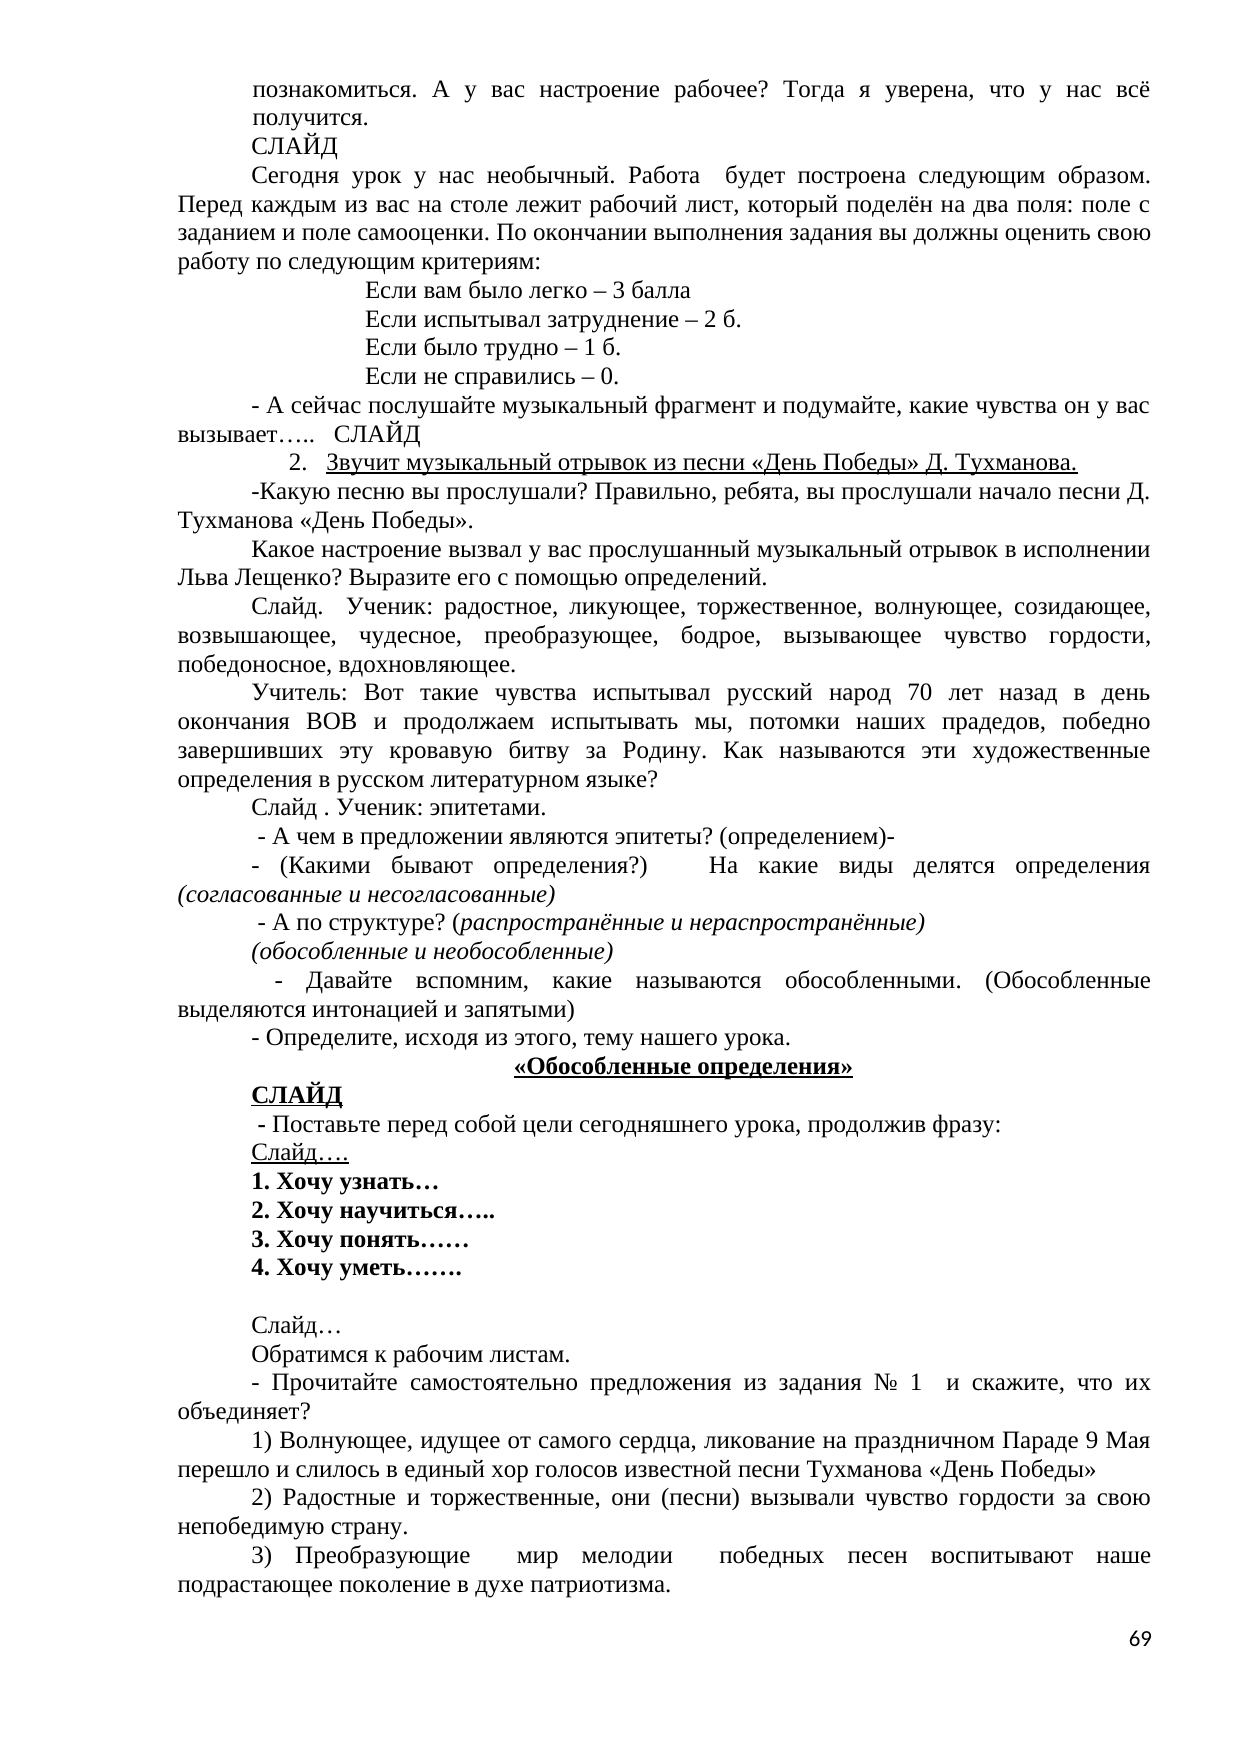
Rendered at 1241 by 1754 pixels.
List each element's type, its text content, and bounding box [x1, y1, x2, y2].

text - Давайте вспомним, какие называются обособленными. (Обособленные выделяются интонацией и запятыми) [177, 965, 1152, 1022]
text 1. Хочу узнать… [177, 1166, 1152, 1195]
text Какое настроение вызвал у вас прослушанный музыкальный отрывок в исполнении Льва Лещенко? Выразите его с помощью определений. [177, 534, 1152, 591]
text - (Какими бывают определения?) На какие виды делятся определения (согласованные и несогласованные) [177, 850, 1152, 907]
text Если испытывал затруднение – 2 б. [177, 304, 1152, 332]
text - Поставьте перед собой цели сегодняшнего урока, продолжив фразу: [177, 1109, 1152, 1137]
text СЛАЙД [177, 131, 1152, 160]
text -Какую песню вы прослушали? Правильно, ребята, вы прослушали начало песни Д. Тухманова «День Победы». [177, 476, 1152, 534]
text Обратимся к рабочим листам. [177, 1339, 1152, 1367]
list Звучит музыкальный отрывок из песни «День Победы» Д. Тухманова. [215, 447, 1152, 476]
text Слайд. Ученик: радостное, ликующее, торжественное, волнующее, созидающее, возвышающее, чудесное, преобразующее, бодрое, вызывающее чувство гордости, победоносное, вдохновляющее. [177, 591, 1152, 677]
text Слайд…. [177, 1137, 1152, 1166]
text Если вам было легко – 3 балла [177, 275, 1152, 304]
text 3. Хочу понять…… [177, 1224, 1152, 1252]
text - Определите, исходя из этого, тему нашего урока. [177, 1022, 1152, 1051]
text Если было трудно – 1 б. [177, 332, 1152, 361]
text - Прочитайте самостоятельно предложения из задания № 1 и скажите, что их объединяет? [177, 1367, 1152, 1425]
text Слайд . Ученик: эпитетами. [177, 792, 1152, 821]
text 1) Волнующее, идущее от самого сердца, ликование на праздничном Параде 9 Мая перешло и слилось в единый хор голосов известной песни Тухманова «День Победы» [177, 1425, 1152, 1482]
text (обособленные и необособленные) [177, 936, 1152, 965]
text - А чем в предложении являются эпитеты? (определением)- [177, 821, 1152, 850]
text 2. Хочу научиться….. [177, 1195, 1152, 1224]
text Учитель: Вот такие чувства испытывал русский народ 70 лет назад в день окончания ВОВ и продолжаем испытывать мы, потомки наших прадедов, победно завершивших эту кровавую битву за Родину. Как называются эти художественные определения в русском литературном языке? [177, 677, 1152, 792]
list познакомиться. А у вас настроение рабочее? Тогда я уверена, что у нас всё получится. [215, 74, 1152, 131]
text «Обособленные определения» [177, 1051, 1152, 1080]
text - А сейчас послушайте музыкальный фрагмент и подумайте, какие чувства он у вас вызывает….. СЛАЙД [177, 390, 1152, 447]
text - А по структуре? (распространённые и нераспространённые) [177, 907, 1152, 936]
text СЛАЙД [177, 1080, 1152, 1109]
text 3) Преобразующие мир мелодии победных песен воспитывают наше подрастающее поколение в духе патриотизма. [177, 1540, 1152, 1597]
text 2) Радостные и торжественные, они (песни) вызывали чувство гордости за свою непобедимую страну. [177, 1482, 1152, 1540]
text Слайд… [177, 1310, 1152, 1339]
text Сегодня урок у нас необычный. Работа будет построена следующим образом. Перед каждым из вас на столе лежит рабочий лист, который поделён на два поля: поле с заданием и поле самооценки. По окончании выполнения задания вы должны оценить свою работу по следующим критериям: [177, 160, 1152, 275]
text 4. Хочу уметь……. [177, 1252, 1152, 1281]
text Если не справились – 0. [177, 361, 1152, 390]
